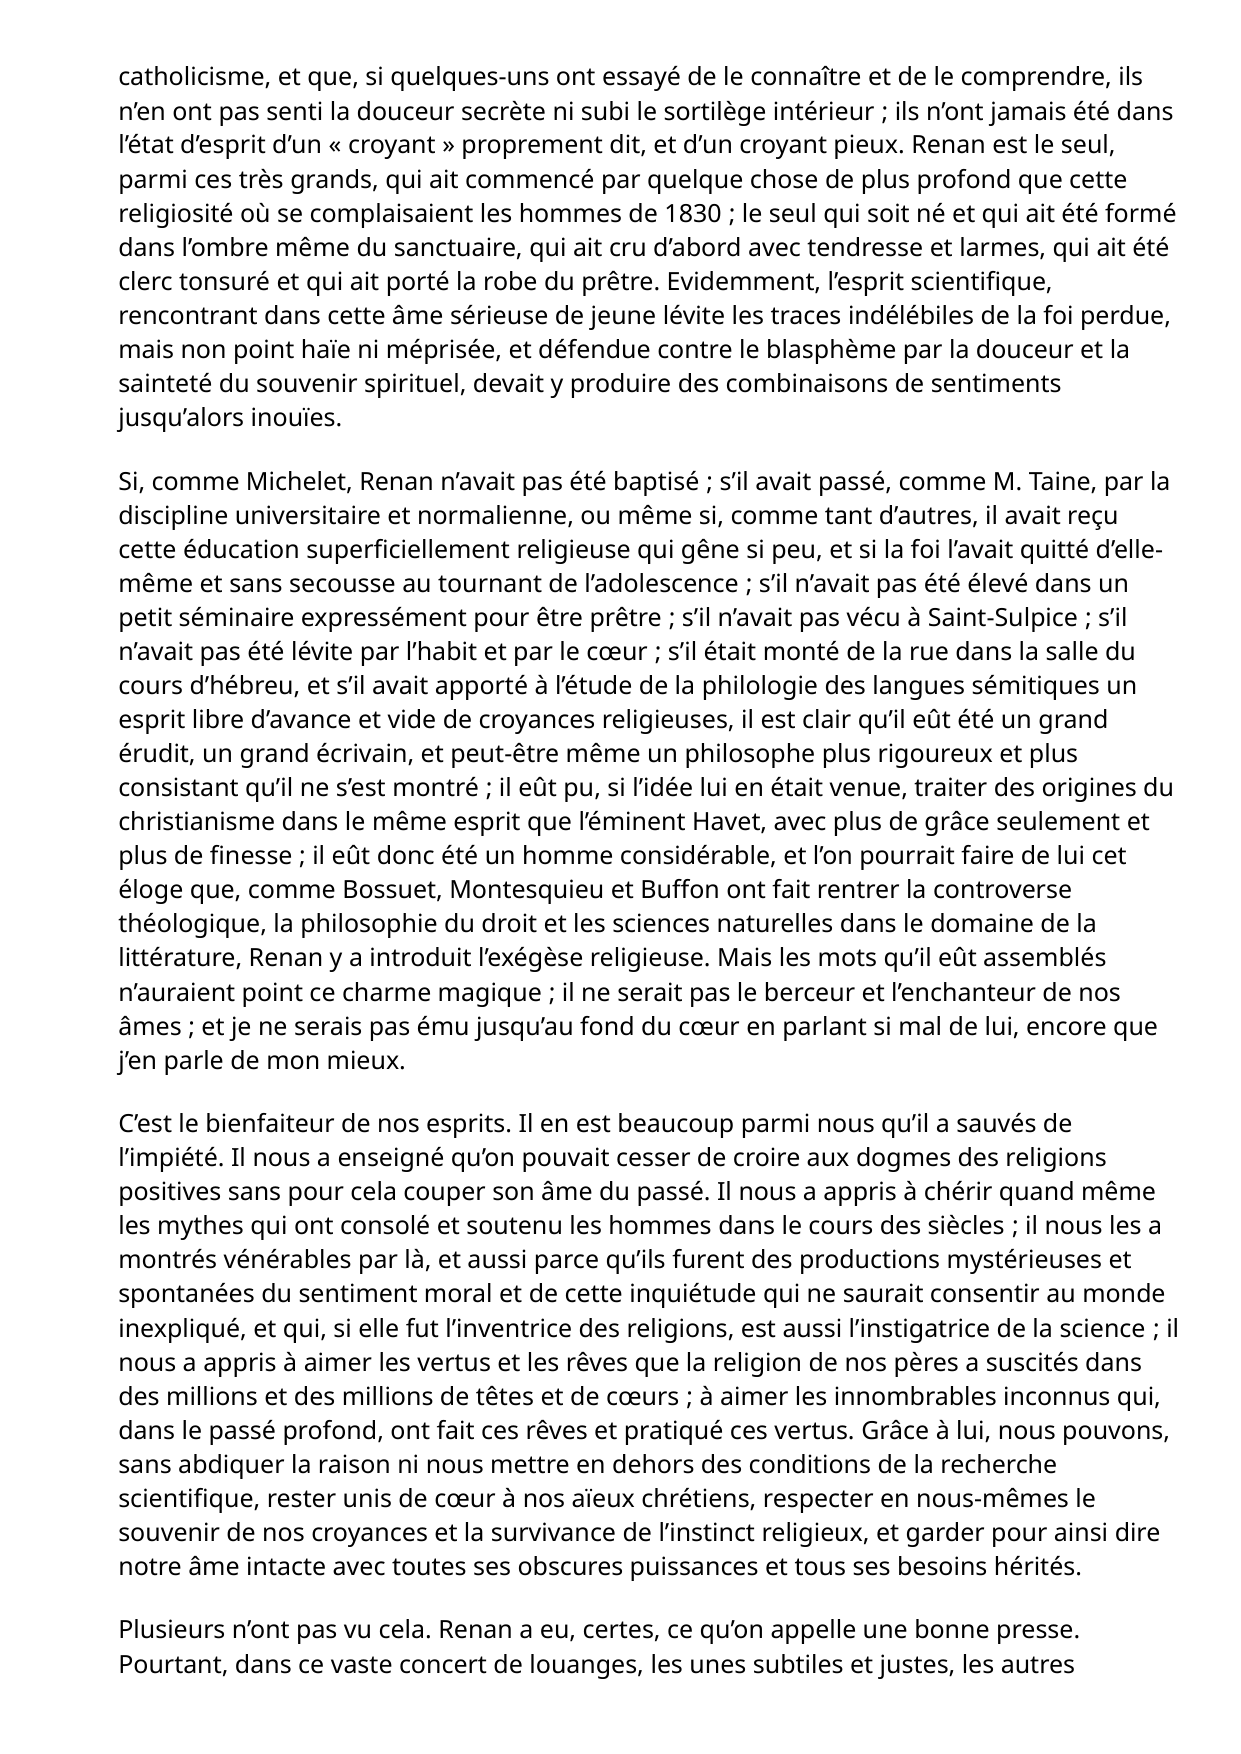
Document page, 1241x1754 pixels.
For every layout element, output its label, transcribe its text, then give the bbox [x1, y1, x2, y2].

text Plusieurs n’ont pas vu cela. Renan a eu, certes, ce qu’on appelle une bonne presse. Pourtant, dans ce vaste concert de louanges, les unes subtiles et justes, les autres [118, 1612, 1181, 1680]
text catholicisme, et que, si quelques-uns ont essayé de le connaître et de le comprendre, ils n’en ont pas senti la douceur secrète ni subi le sortilège intérieur ; ils n’ont jamais été dans l’état d’esprit d’un « croyant » proprement dit, et d’un croyant pieux. Renan est le seul, parmi ces très grands, qui ait commencé par quelque chose de plus profond que cette religiosité où se complaisaient les hommes de 1830 ; le seul qui soit né et qui ait été formé dans l’ombre même du sanctuaire, qui ait cru d’abord avec tendresse et larmes, qui ait été clerc tonsuré et qui ait porté la robe du prêtre. Evidemment, l’esprit scientifique, rencontrant dans cette âme sérieuse de jeune lévite les traces indélébiles de la foi perdue, mais non point haïe ni méprisée, et défendue contre le blasphème par la douceur et la sainteté du souvenir spirituel, devait y produire des combinaisons de sentiments jusqu’alors inouïes. [118, 59, 1181, 434]
text Si, comme Michelet, Renan n’avait pas été baptisé ; s’il avait passé, comme M. Taine, par la discipline universitaire et normalienne, ou même si, comme tant d’autres, il avait reçu cette éducation superficiellement religieuse qui gêne si peu, et si la foi l’avait quitté d’elle-même et sans secousse au tournant de l’adolescence ; s’il n’avait pas été élevé dans un petit séminaire expressément pour être prêtre ; s’il n’avait pas vécu à Saint-Sulpice ; s’il n’avait pas été lévite par l’habit et par le cœur ; s’il était monté de la rue dans la salle du cours d’hébreu, et s’il avait apporté à l’étude de la philologie des langues sémitiques un esprit libre d’avance et vide de croyances religieuses, il est clair qu’il eût été un grand érudit, un grand écrivain, et peut-être même un philosophe plus rigoureux et plus consistant qu’il ne s’est montré ; il eût pu, si l’idée lui en était venue, traiter des origines du christianisme dans le même esprit que l’éminent Havet, avec plus de grâce seulement et plus de finesse ; il eût donc été un homme considérable, et l’on pourrait faire de lui cet éloge que, comme Bossuet, Montesquieu et Buffon ont fait rentrer la controverse théologique, la philosophie du droit et les sciences naturelles dans le domaine de la littérature, Renan y a introduit l’exégèse religieuse. Mais les mots qu’il eût assemblés n’auraient point ce charme magique ; il ne serait pas le berceur et l’enchanteur de nos âmes ; et je ne serais pas ému jusqu’au fond du cœur en parlant si mal de lui, encore que j’en parle de mon mieux. [118, 463, 1181, 1076]
text C’est le bienfaiteur de nos esprits. Il en est beaucoup parmi nous qu’il a sauvés de l’impiété. Il nous a enseigné qu’on pouvait cesser de croire aux dogmes des religions positives sans pour cela couper son âme du passé. Il nous a appris à chérir quand même les mythes qui ont consolé et soutenu les hommes dans le cours des siècles ; il nous les a montrés vénérables par là, et aussi parce qu’ils furent des productions mystérieuses et spontanées du sentiment moral et de cette inquiétude qui ne saurait consentir au monde inexpliqué, et qui, si elle fut l’inventrice des religions, est aussi l’instigatrice de la science ; il nous a appris à aimer les vertus et les rêves que la religion de nos pères a suscités dans des millions et des millions de têtes et de cœurs ; à aimer les innombrables inconnus qui, dans le passé profond, ont fait ces rêves et pratiqué ces vertus. Grâce à lui, nous pouvons, sans abdiquer la raison ni nous mettre en dehors des conditions de la recherche scientifique, rester unis de cœur à nos aïeux chrétiens, respecter en nous-mêmes le souvenir de nos croyances et la survivance de l’instinct religieux, et garder pour ainsi dire notre âme intacte avec toutes ses obscures puissances et tous ses besoins hérités. [118, 1106, 1181, 1583]
